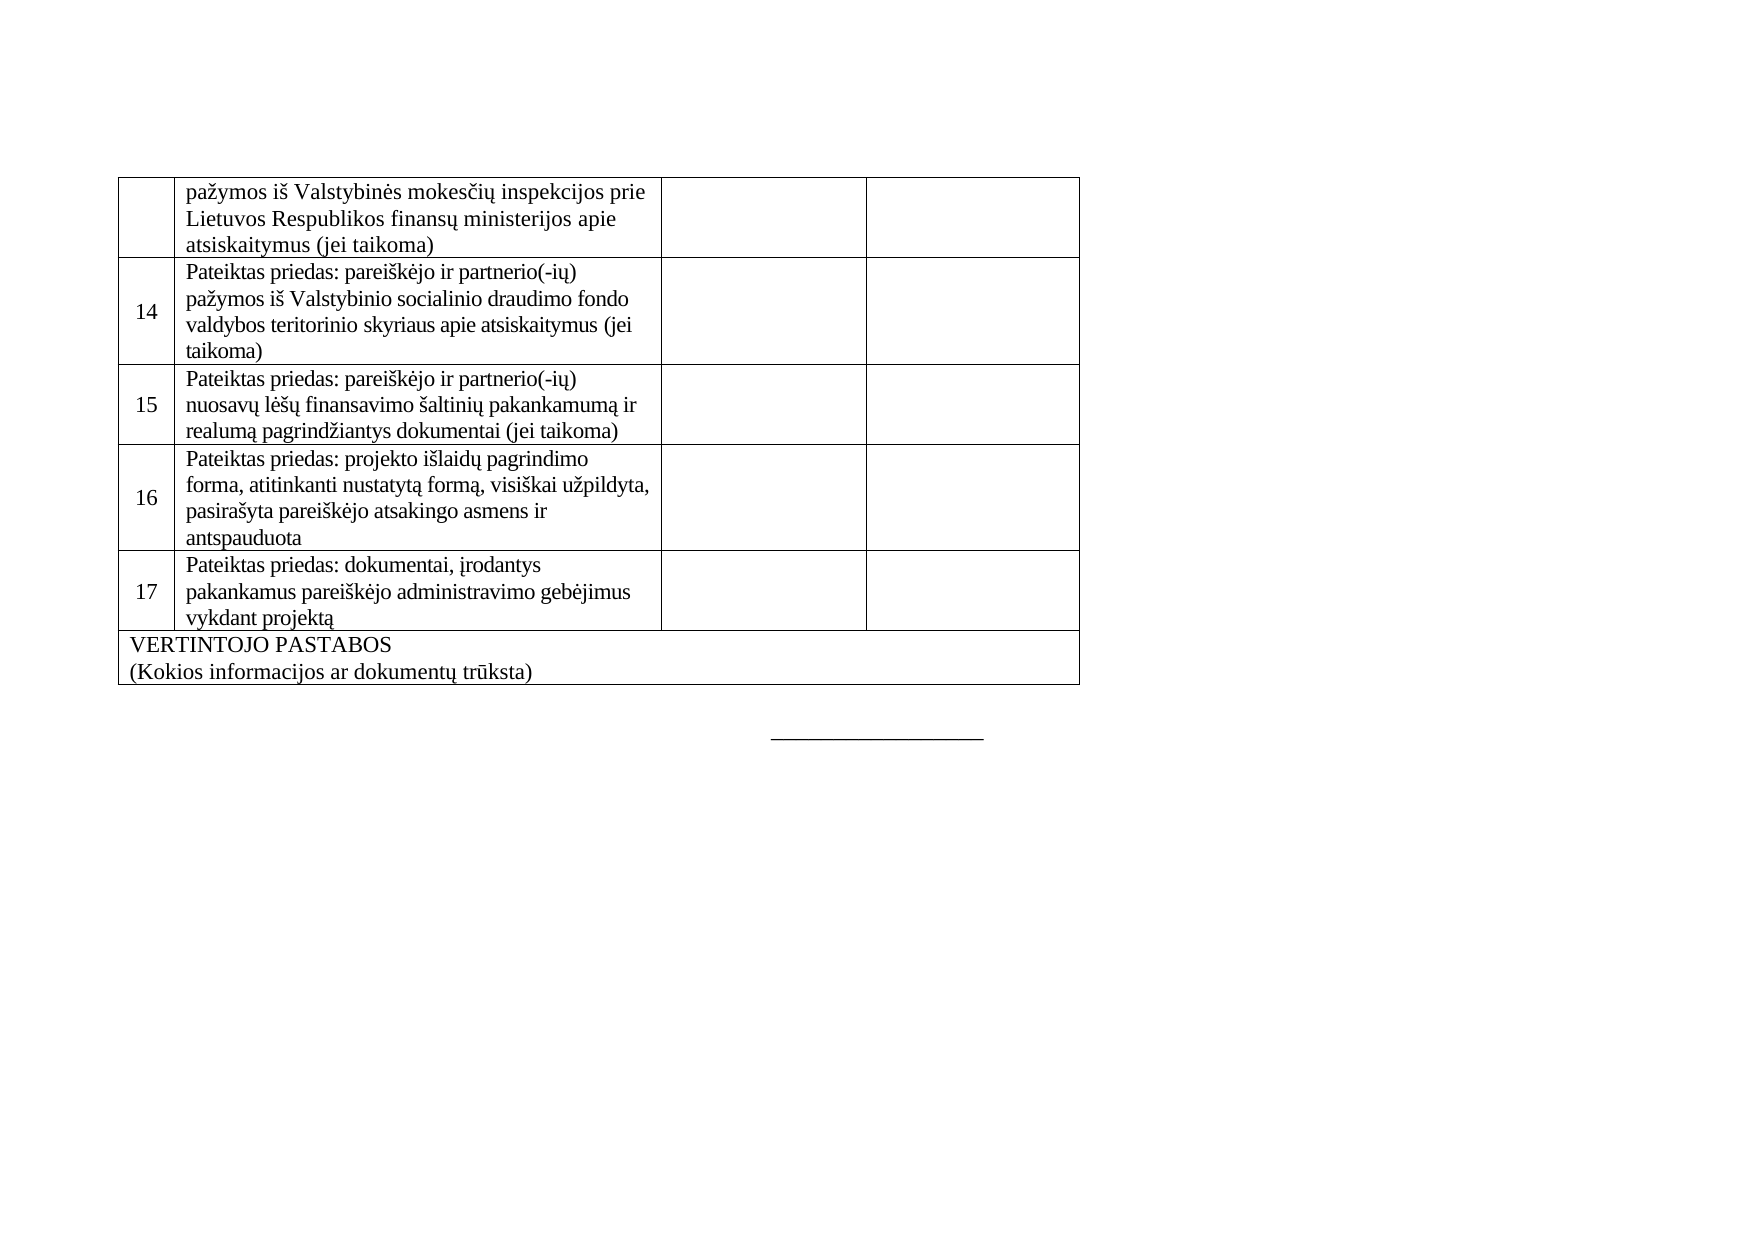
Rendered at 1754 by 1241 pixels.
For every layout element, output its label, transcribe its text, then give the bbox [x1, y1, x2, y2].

table_cell [119, 178, 174, 257]
table_cell [662, 365, 866, 444]
table_cell [662, 258, 866, 364]
table_cell Pateiktas priedas: projekto išlaidų pagrindimo forma, atitinkanti nustatytą formą, visiškai užpildyta, pasirašyta pareiškėjo atsakingo asmens ir antspauduota [175, 445, 661, 550]
table_cell 14 [119, 258, 174, 364]
table_cell [867, 445, 1079, 550]
table_cell 17 [119, 551, 174, 630]
table_cell 15 [119, 365, 174, 444]
table_cell 16 [119, 445, 174, 550]
table_cell Pateiktas priedas: pareiškėjo ir partnerio(-ių) pažymos iš Valstybinio socialinio draudimo fondo valdybos teritorinio skyriaus apie atsiskaitymus (jei taikoma) [175, 258, 661, 364]
table_cell pažymos iš Valstybinės mokesčių inspekcijos prie Lietuvos Respublikos finansų ministerijos apie atsiskaitymus (jei taikoma) [175, 178, 661, 257]
table_cell Pateiktas priedas: dokumentai, įrodantys pakankamus pareiškėjo administravimo gebėjimus vykdant projektą [175, 551, 661, 630]
table_cell [867, 551, 1079, 630]
table_cell [867, 178, 1079, 257]
text _________________ [118, 714, 1636, 743]
table_cell [867, 365, 1079, 444]
table_cell [662, 178, 866, 257]
table_cell [662, 445, 866, 550]
table_cell [867, 258, 1079, 364]
table_cell VERTINTOJO PASTABOS (Kokios informacijos ar dokumentų trūksta) [119, 631, 1079, 684]
table_cell [662, 551, 866, 630]
table_cell Pateiktas priedas: pareiškėjo ir partnerio(-ių) nuosavų lėšų finansavimo šaltinių pakankamumą ir realumą pagrindžiantys dokumentai (jei taikoma) [175, 365, 661, 444]
